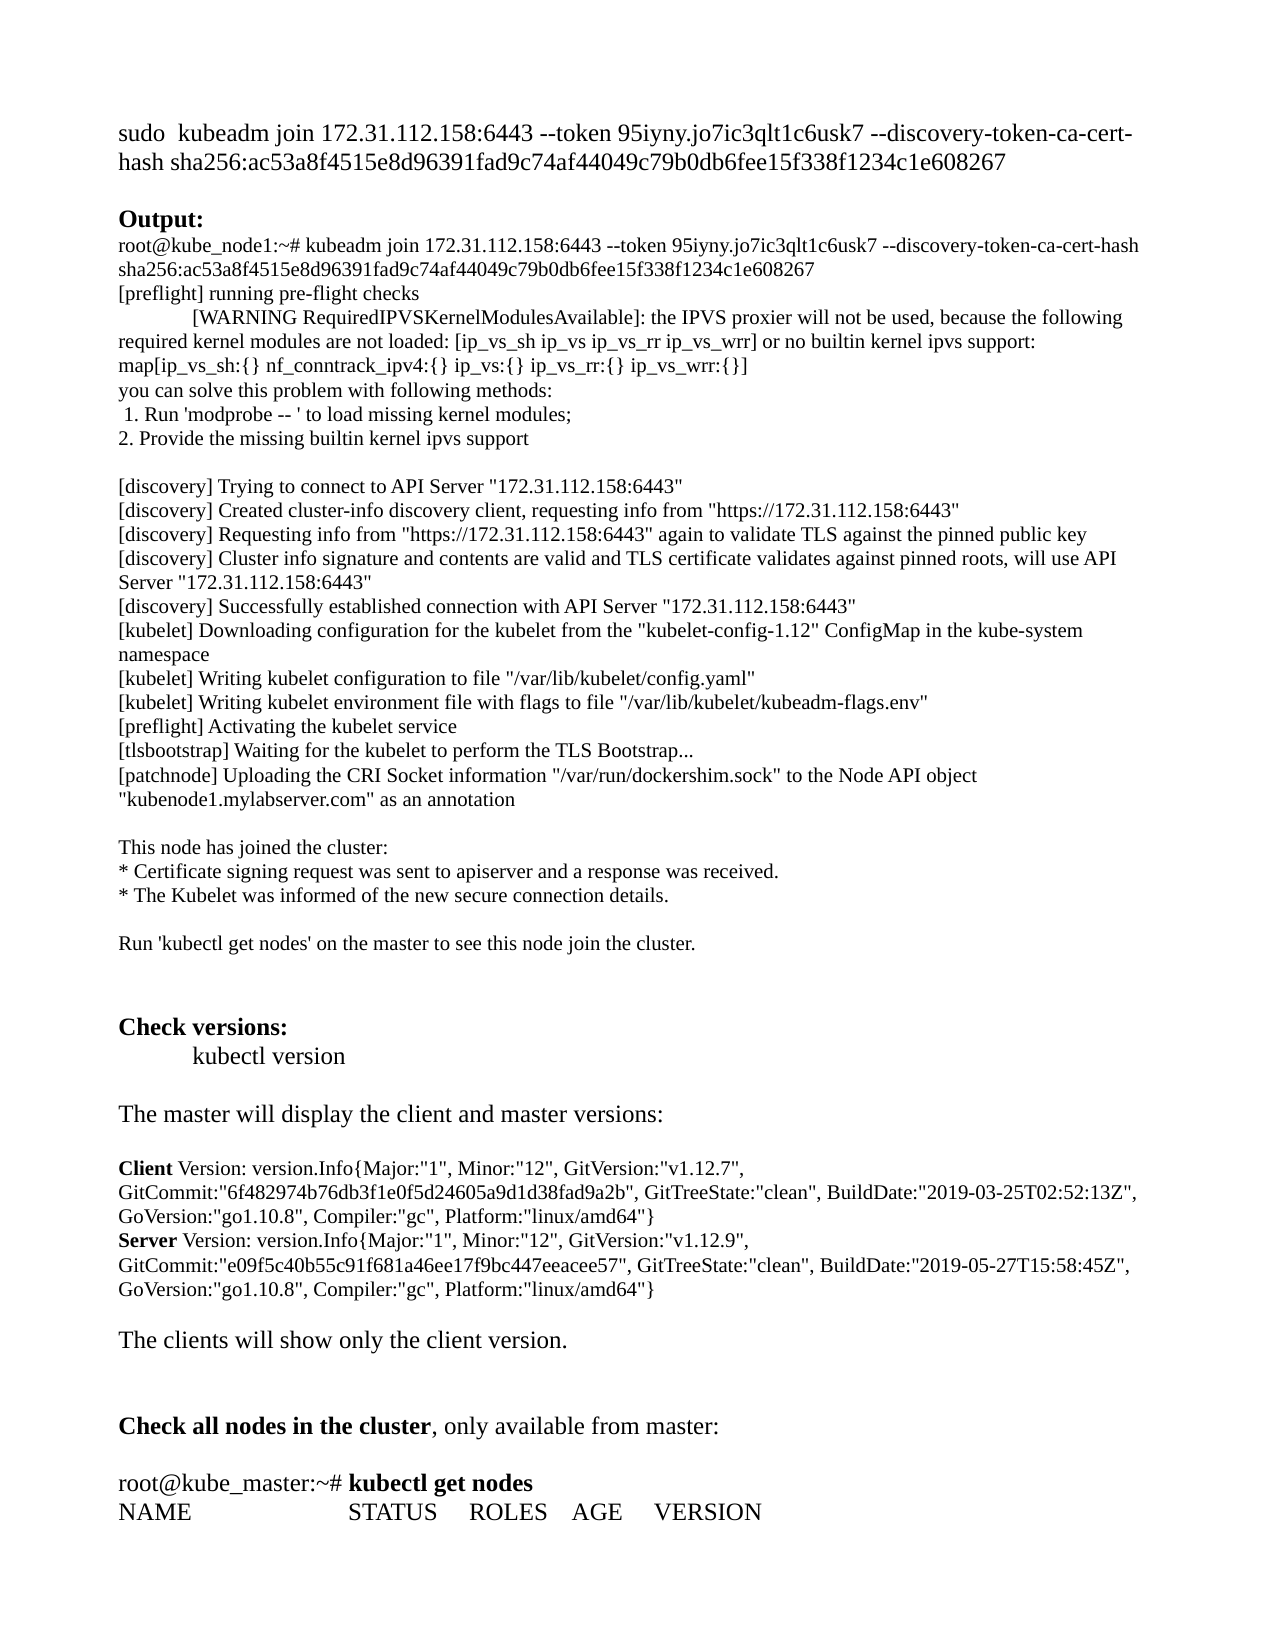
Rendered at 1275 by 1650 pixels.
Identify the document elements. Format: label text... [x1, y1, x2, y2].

text Check all nodes in the cluster, only available from master: [118, 1411, 1157, 1440]
text root@kube_master:~# kubectl get nodes [118, 1468, 1157, 1497]
text root@kube_node1:~# kubeadm join 172.31.112.158:6443 --token 95iyny.jo7ic3qlt1c6usk7 --discovery-token-ca-cert-hash sha256:ac53a8f4515e8d96391fad9c74af44049c79b0db6fee15f338f1234c1e608267 [118, 233, 1157, 281]
text Check versions: [118, 1012, 1157, 1041]
text 2. Provide the missing builtin kernel ipvs support [118, 426, 1157, 450]
text The master will display the client and master versions: [118, 1099, 1157, 1127]
text [patchnode] Uploading the CRI Socket information "/var/run/dockershim.sock" to the Node API object "kubenode1.mylabserver.com" as an annotation [118, 762, 1157, 811]
text [kubelet] Writing kubelet environment file with flags to file "/var/lib/kubelet/kubeadm-flags.env" [118, 690, 1157, 714]
text you can solve this problem with following methods: [118, 377, 1157, 402]
text The clients will show only the client version. [118, 1325, 1157, 1353]
text [discovery] Created cluster-info discovery client, requesting info from "https://172.31.112.158:6443" [118, 498, 1157, 522]
text [preflight] running pre-flight checks [118, 281, 1157, 305]
text [kubelet] Writing kubelet configuration to file "/var/lib/kubelet/config.yaml" [118, 666, 1157, 690]
text Server Version: version.Info{Major:"1", Minor:"12", GitVersion:"v1.12.9", GitCommit:"e09f5c40b55c91f681a46ee17f9bc447eeacee57", GitTreeState:"clean", BuildDate:"2019-05-27T15:58:45Z", GoVersion:"go1.10.8", Compiler:"gc", Platform:"linux/amd64"} [118, 1228, 1157, 1301]
text Run 'kubectl get nodes' on the master to see this node join the cluster. [118, 931, 1157, 955]
text [preflight] Activating the kubelet service [118, 714, 1157, 738]
text Client Version: version.Info{Major:"1", Minor:"12", GitVersion:"v1.12.7", GitCommit:"6f482974b76db3f1e0f5d24605a9d1d38fad9a2b", GitTreeState:"clean", BuildDate:"2019-03-25T02:52:13Z", GoVersion:"go1.10.8", Compiler:"gc", Platform:"linux/amd64"} [118, 1156, 1157, 1228]
text [WARNING RequiredIPVSKernelModulesAvailable]: the IPVS proxier will not be used, because the following required kernel modules are not loaded: [ip_vs_sh ip_vs ip_vs_rr ip_vs_wrr] or no builtin kernel ipvs support: map[ip_vs_sh:{} nf_conntrack_ipv4:{} ip_vs:{} ip_vs_rr:{} ip_vs_wrr:{}] [118, 305, 1157, 377]
text * The Kubelet was informed of the new secure connection details. [118, 883, 1157, 907]
text * Certificate signing request was sent to apiserver and a response was received. [118, 859, 1157, 883]
text NAME STATUS ROLES AGE VERSION [118, 1497, 1157, 1526]
text 1. Run 'modprobe -- ' to load missing kernel modules; [118, 402, 1157, 426]
text Output: [118, 204, 1157, 233]
text [discovery] Successfully established connection with API Server "172.31.112.158:6443" [118, 594, 1157, 618]
text [kubelet] Downloading configuration for the kubelet from the "kubelet-config-1.12" ConfigMap in the kube-system namespace [118, 618, 1157, 666]
text [discovery] Requesting info from "https://172.31.112.158:6443" again to validate TLS against the pinned public key [118, 522, 1157, 546]
text This node has joined the cluster: [118, 835, 1157, 859]
text [discovery] Cluster info signature and contents are valid and TLS certificate validates against pinned roots, will use API Server "172.31.112.158:6443" [118, 546, 1157, 594]
text kubectl version [118, 1041, 1157, 1070]
text [tlsbootstrap] Waiting for the kubelet to perform the TLS Bootstrap... [118, 738, 1157, 762]
text [discovery] Trying to connect to API Server "172.31.112.158:6443" [118, 474, 1157, 498]
text sudo kubeadm join 172.31.112.158:6443 --token 95iyny.jo7ic3qlt1c6usk7 --discovery-token-ca-cert-hash sha256:ac53a8f4515e8d96391fad9c74af44049c79b0db6fee15f338f1234c1e608267 [118, 118, 1157, 176]
